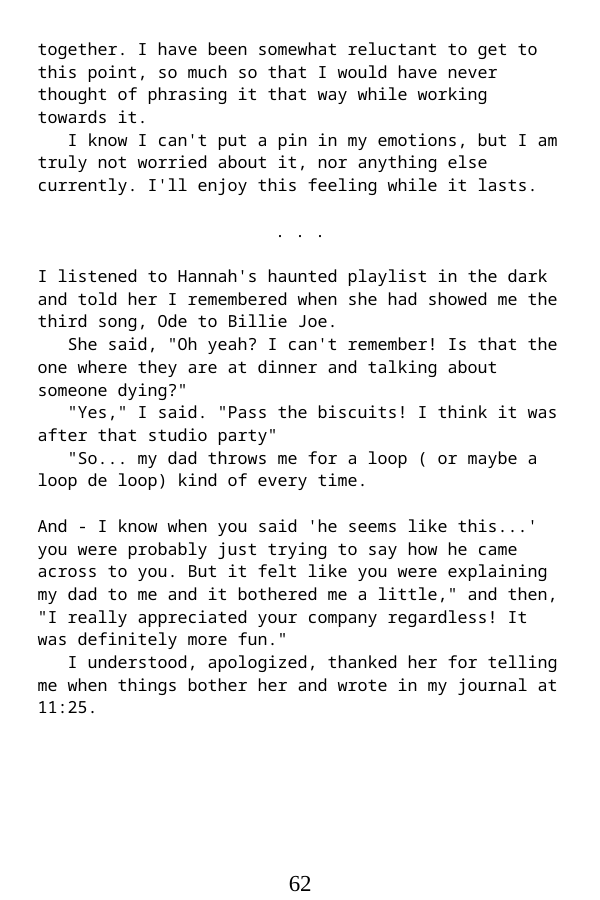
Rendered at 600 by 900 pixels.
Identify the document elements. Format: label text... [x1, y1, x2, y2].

text together. I have been somewhat reluctant to get to this point, so much so that I would have never thought of phrasing it that way while working towards it. [37, 37, 562, 128]
text . . . [37, 219, 562, 242]
text She said, "Oh yeah? I can't remember! Is that the one where they are at dinner and talking about someone dying?" [37, 333, 562, 401]
text I understood, apologized, thanked her for telling me when things bother her and wrote in my journal at 11:25. [37, 651, 562, 719]
text "So... my dad throws me for a loop ( or maybe a loop de loop) kind of every time. [37, 446, 562, 492]
text "Yes," I said. "Pass the biscuits! I think it was after that studio party" [37, 401, 562, 446]
text And - I know when you said 'he seems like this...' you were probably just trying to say how he came across to you. But it felt like you were explaining my dad to me and it bothered me a little," and then, "I really appreciated your company regardless! It was definitely more fun." [37, 514, 562, 651]
text I know I can't put a pin in my emotions, but I am truly not worried about it, nor anything else currently. I'll enjoy this feeling while it lasts. [37, 128, 562, 196]
text I listened to Hannah's haunted playlist in the dark and told her I remembered when she had showed me the third song, Ode to Billie Joe. [37, 264, 562, 333]
